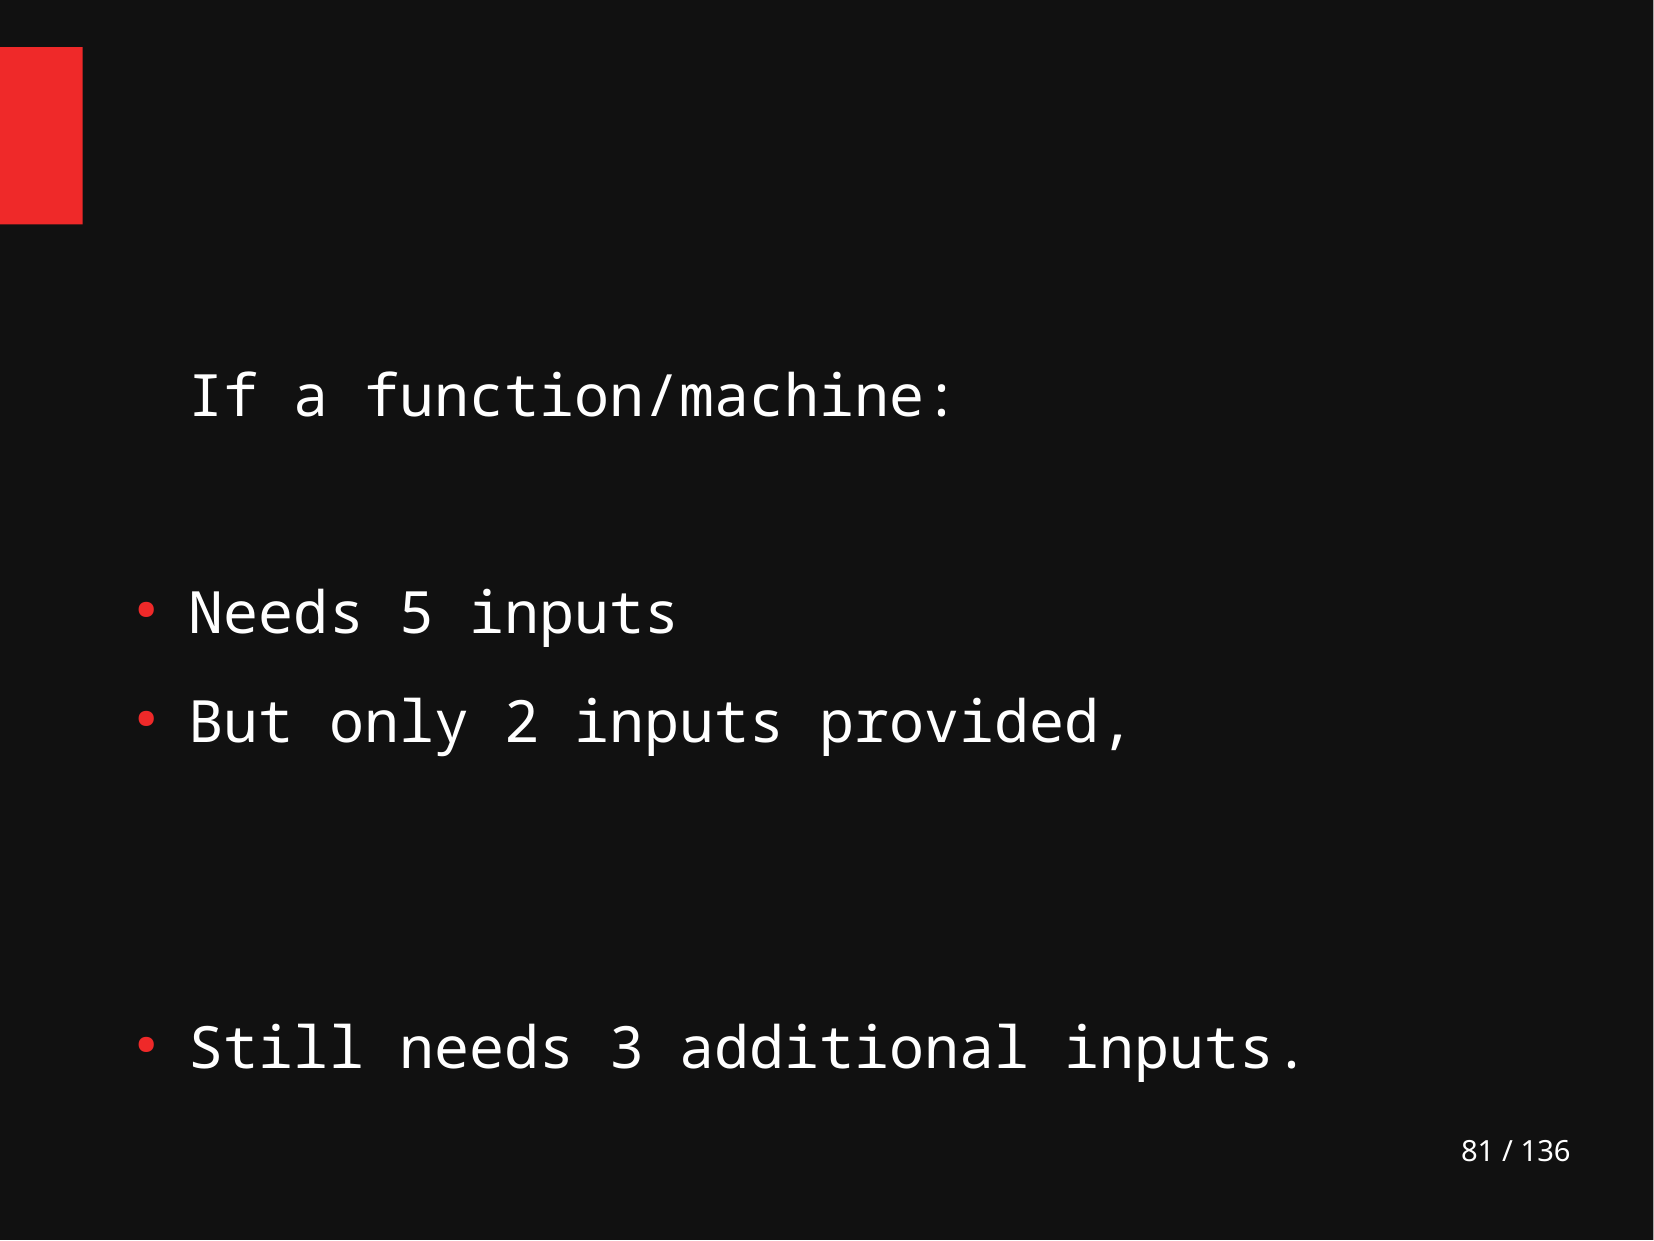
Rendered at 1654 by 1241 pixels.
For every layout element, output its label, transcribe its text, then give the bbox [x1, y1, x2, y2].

list If a function/machine: Needs 5 inputs But only 2 inputs provided, Still needs 3 additional inputs. [118, 354, 1536, 1074]
